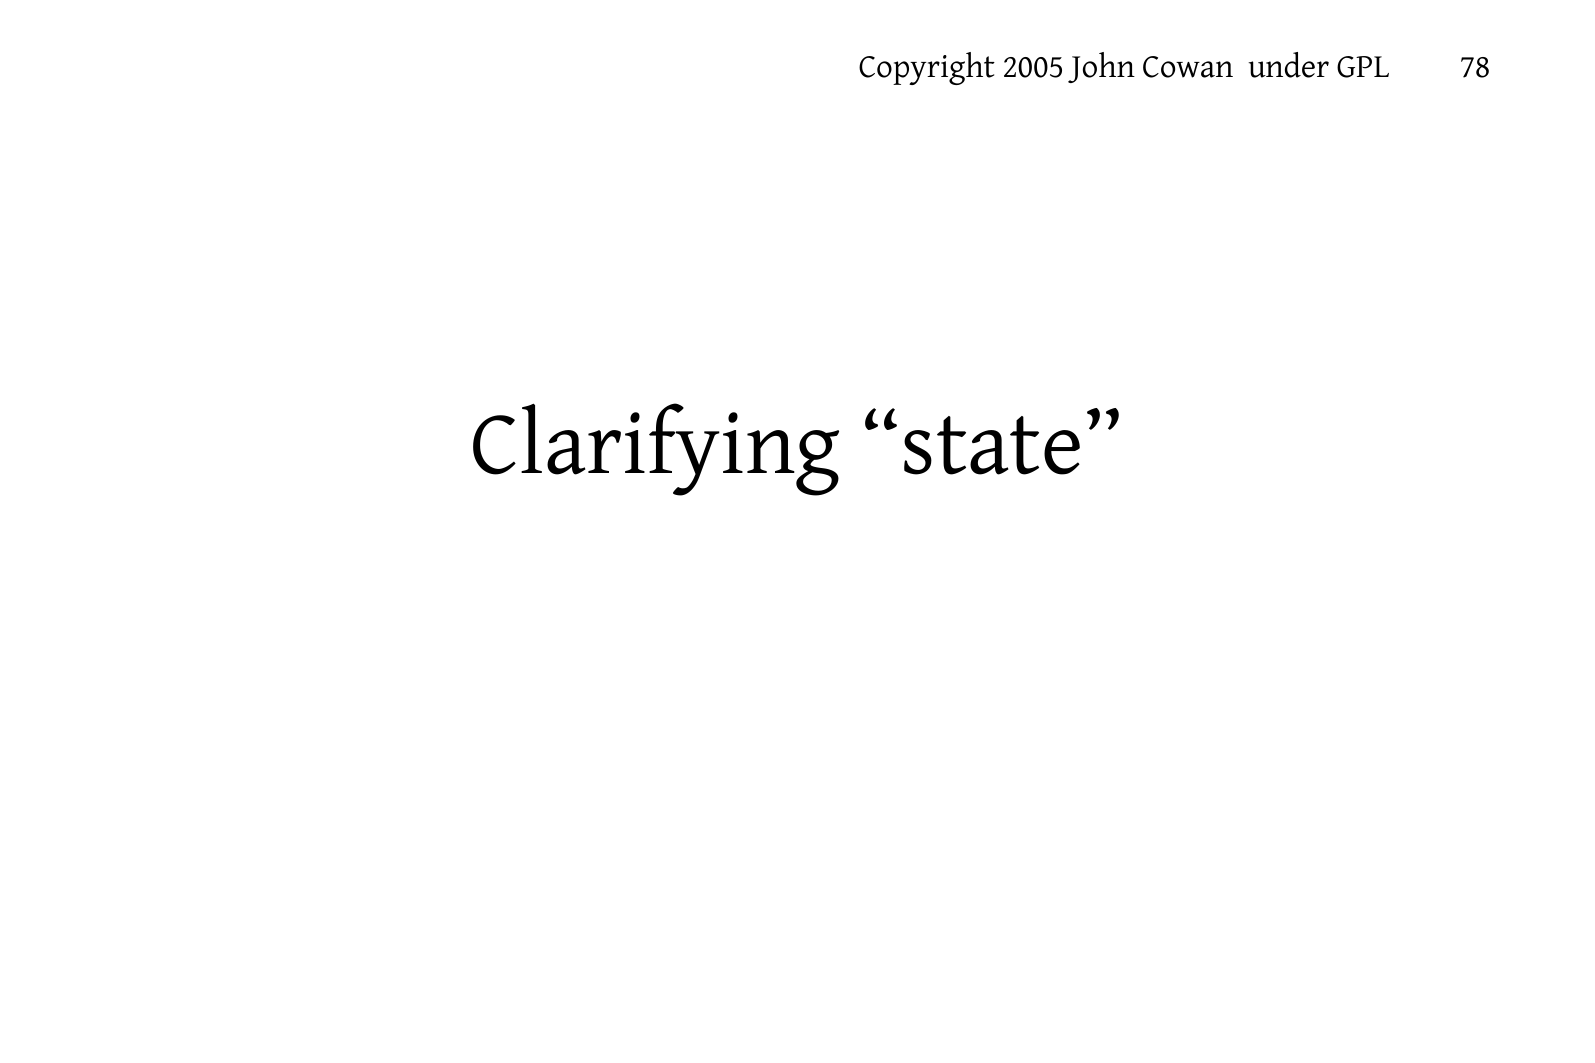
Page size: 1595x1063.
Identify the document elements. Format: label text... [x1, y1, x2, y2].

title Clarifying “state” [119, 330, 1476, 559]
